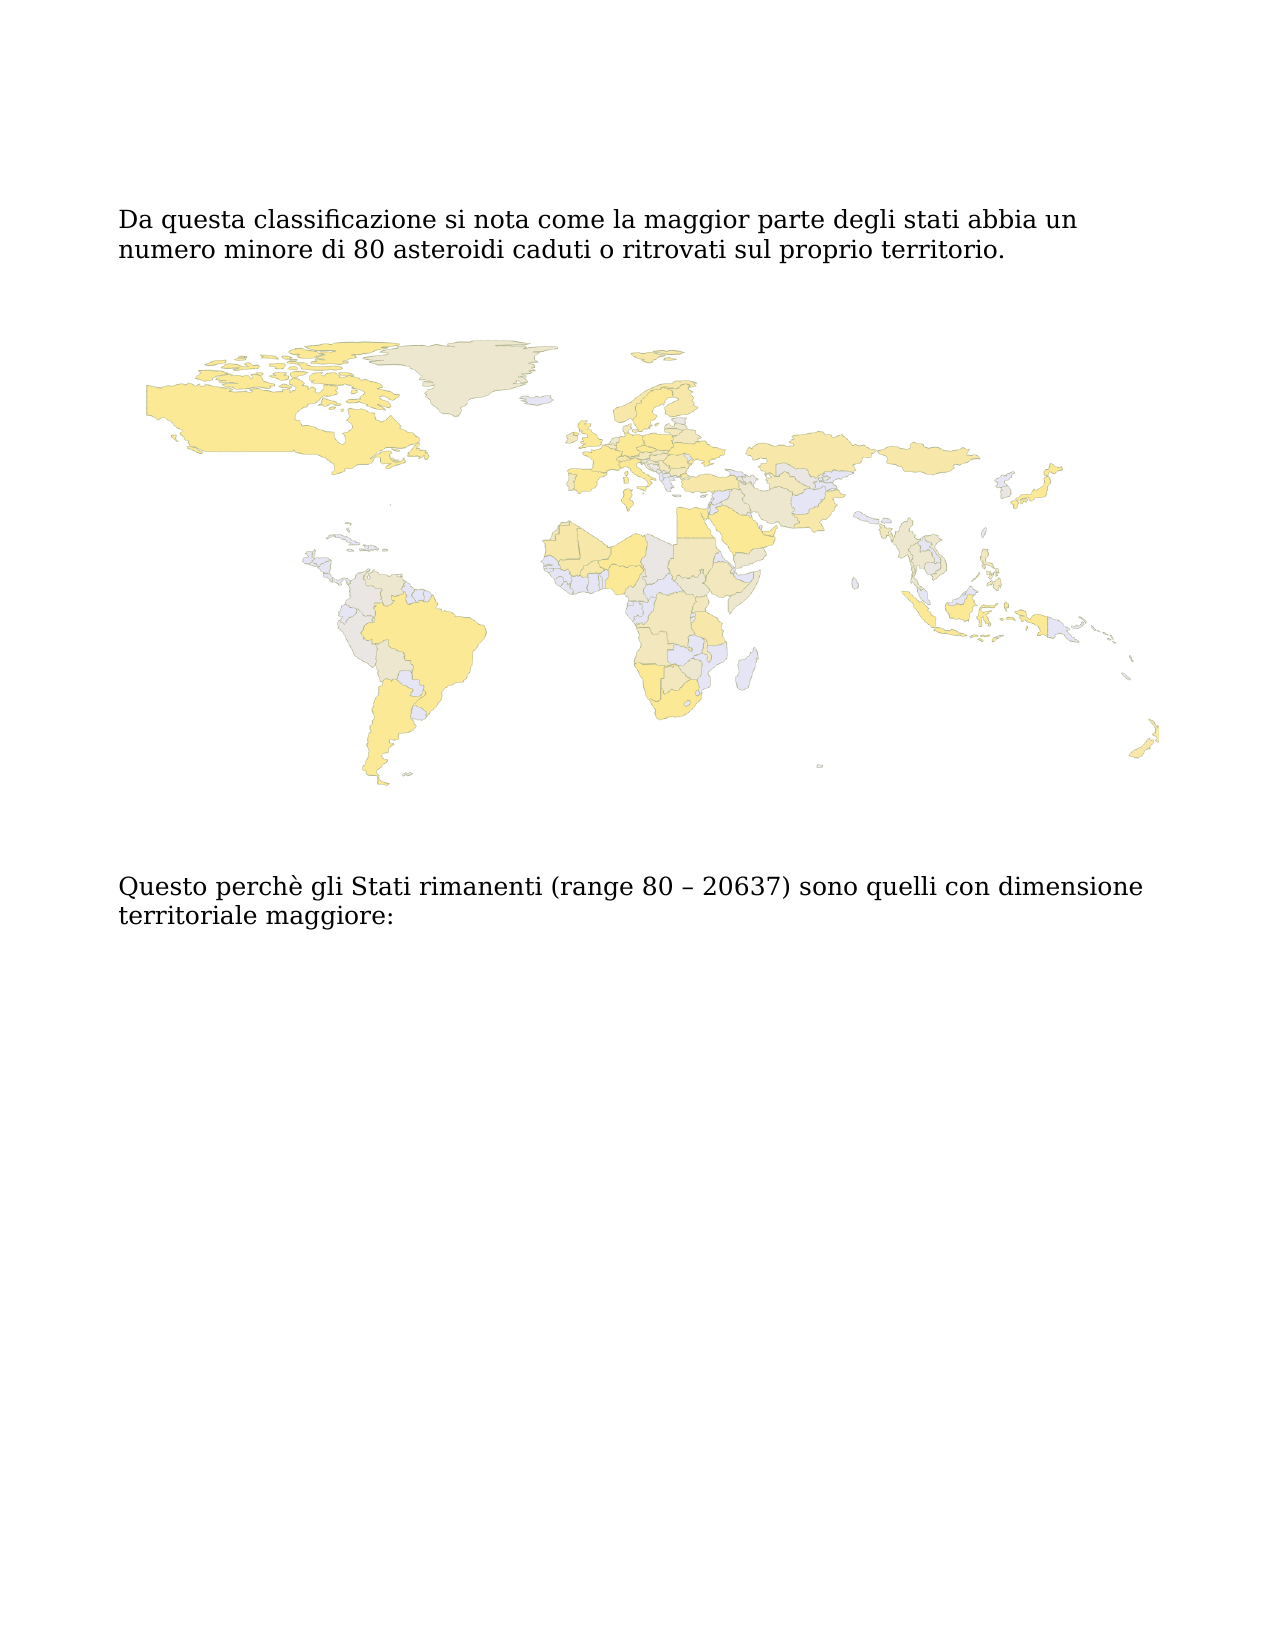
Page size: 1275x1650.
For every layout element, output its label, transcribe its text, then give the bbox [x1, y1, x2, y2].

text Da questa classificazione si nota come la maggior parte degli stati abbia un numero minore di 80 asteroidi caduti o ritrovati sul proprio territorio. [118, 206, 1157, 264]
picture [120, 267, 1159, 873]
text Questo perchè gli Stati rimanenti (range 80 – 20637) sono quelli con dimensione territoriale maggiore: [118, 873, 1157, 931]
